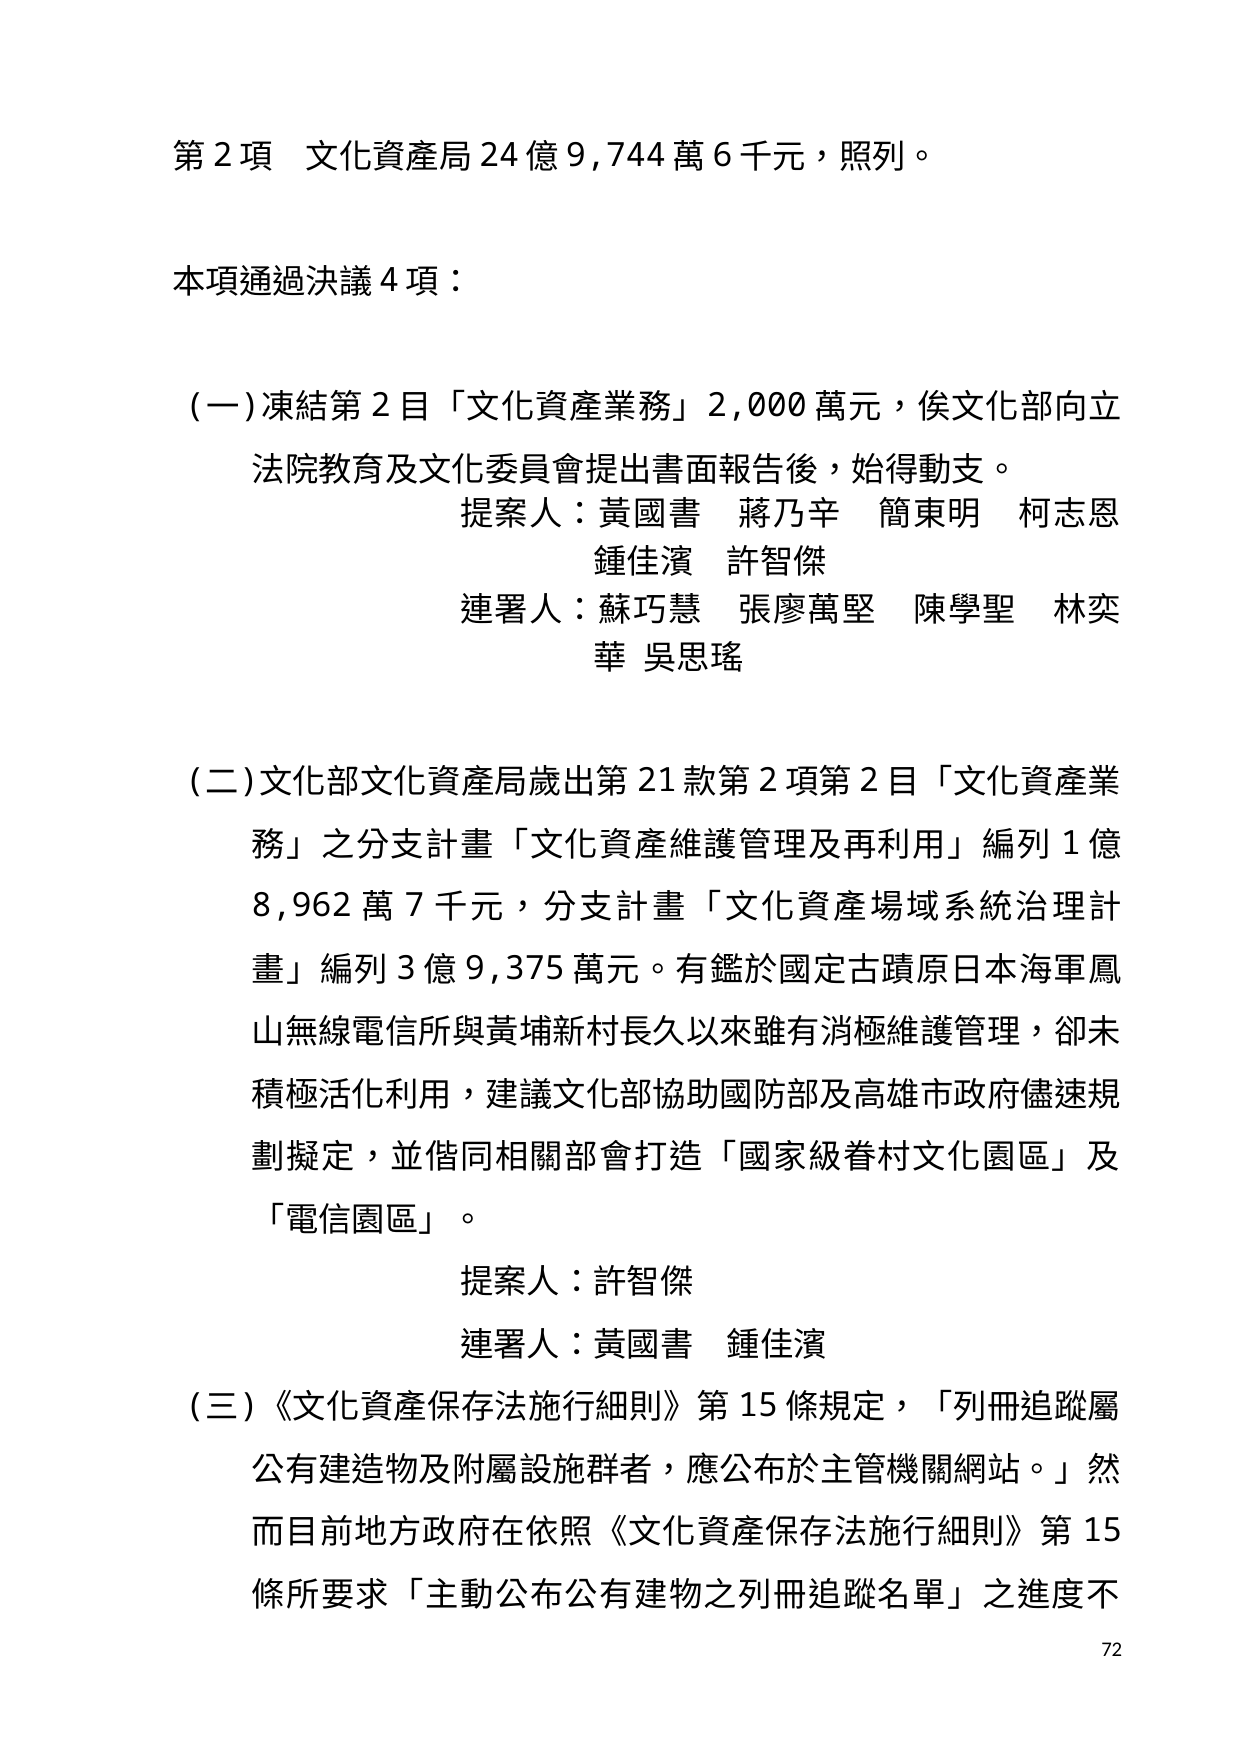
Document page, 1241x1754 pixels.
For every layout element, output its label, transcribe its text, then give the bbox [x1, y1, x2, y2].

text (三)《文化資產保存法施行細則》第15條規定，「列冊追蹤屬公有建造物及附屬設施群者，應公布於主管機關網站。」然而目前地方政府在依照《文化資產保存法施行細則》第15條所要求「主動公布公有建物之列冊追蹤名單」之進度不 [185, 1362, 1122, 1612]
text 連署人：蘇巧慧 張廖萬堅 陳學聖 林奕華 吳思瑤 [460, 583, 1122, 679]
text 第2項 文化資產局24億9,744萬6千元，照列。 [172, 112, 1122, 175]
text 本項通過決議4項： [172, 237, 1122, 300]
text 連署人：黃國書 鍾佳濱 [460, 1300, 1122, 1362]
text (一)凍結第2目「文化資產業務」2,000萬元，俟文化部向立法院教育及文化委員會提出書面報告後，始得動支。 [185, 362, 1122, 487]
text 提案人：許智傑 [460, 1237, 1122, 1300]
text (二)文化部文化資產局歲出第21款第2項第2目「文化資產業務」之分支計畫「文化資產維護管理及再利用」編列1億8,962萬7千元，分支計畫「文化資產場域系統治理計畫」編列3億9,375萬元。有鑑於國定古蹟原日本海軍鳳山無線電信所與黃埔新村長久以來雖有消極維護管理，卻未積極活化利用，建議文化部協助國防部及高雄市政府儘速規劃擬定，並偕同相關部會打造「國家級眷村文化園區」及「電信園區」。 [185, 737, 1122, 1237]
text 提案人：黃國書 蔣乃辛 簡東明 柯志恩 鍾佳濱 許智傑 [460, 487, 1122, 583]
